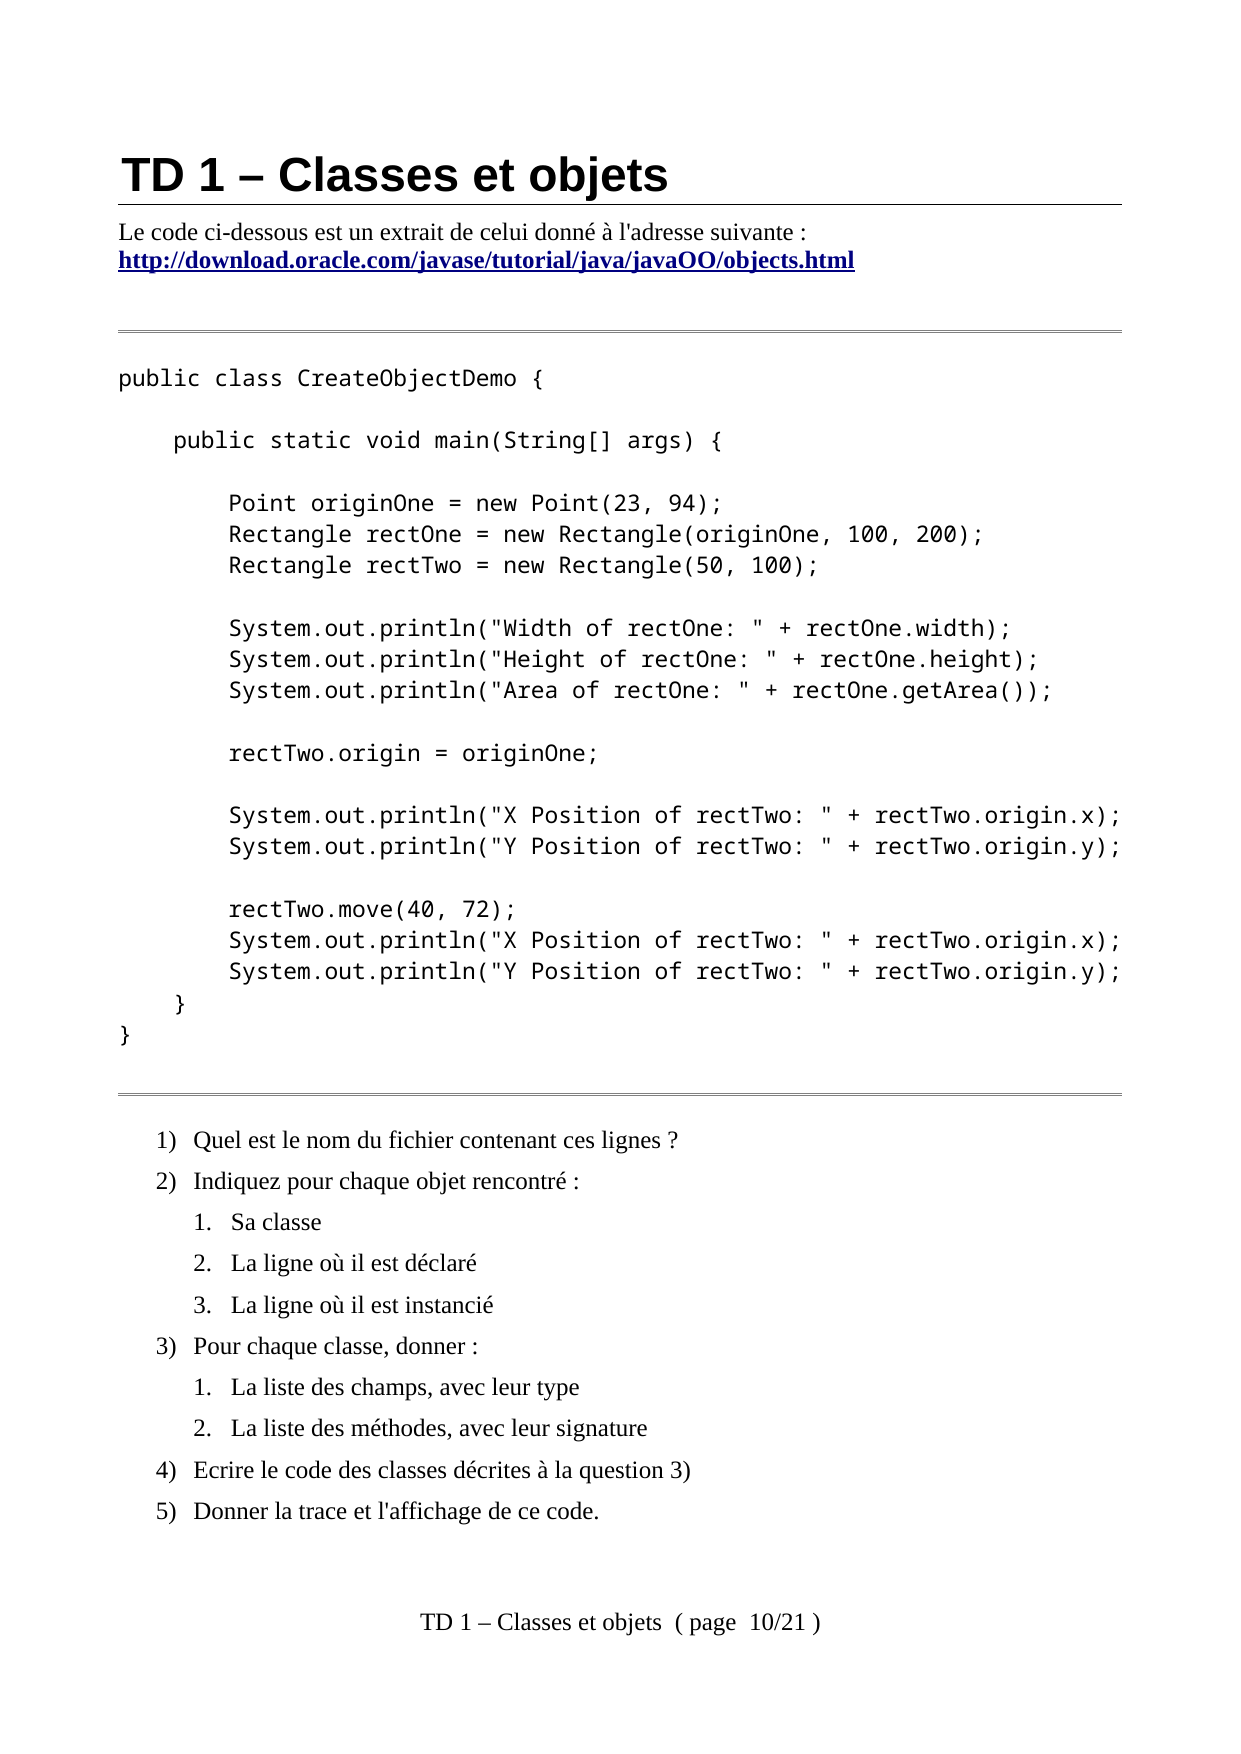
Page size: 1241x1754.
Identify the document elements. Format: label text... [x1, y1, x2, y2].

list Quel est le nom du fichier contenant ces lignes ? [156, 1125, 1122, 1153]
list Sa classe [193, 1207, 1122, 1236]
text System.out.println("Area of rectOne: " + rectOne.getArea()); [118, 674, 1122, 705]
text Rectangle rectTwo = new Rectangle(50, 100); [118, 549, 1122, 580]
list La liste des champs, avec leur type [193, 1372, 1122, 1401]
text Le code ci-dessous est un extrait de celui donné à l'adresse suivante : http://download.oracle.com/javase/tutorial/java/javaOO/objects.html [118, 217, 1122, 274]
text System.out.println("Y Position of rectTwo: " + rectTwo.origin.y); [118, 830, 1122, 862]
list Indiquez pour chaque objet rencontré : [156, 1166, 1122, 1195]
list Donner la trace et l'affichage de ce code. [156, 1496, 1122, 1525]
text System.out.println("Y Position of rectTwo: " + rectTwo.origin.y); [118, 955, 1122, 987]
list La ligne où il est instancié [193, 1290, 1122, 1318]
list La ligne où il est déclaré [193, 1248, 1122, 1277]
text System.out.println("X Position of rectTwo: " + rectTwo.origin.x); [118, 924, 1122, 955]
text System.out.println("X Position of rectTwo: " + rectTwo.origin.x); [118, 799, 1122, 830]
list Ecrire le code des classes décrites à la question 3) [156, 1455, 1122, 1483]
text public class CreateObjectDemo { [118, 362, 1122, 393]
text System.out.println("Height of rectOne: " + rectOne.height); [118, 643, 1122, 674]
list La liste des méthodes, avec leur signature [193, 1413, 1122, 1442]
text System.out.println("Width of rectOne: " + rectOne.width); [118, 612, 1122, 643]
text Rectangle rectOne = new Rectangle(originOne, 100, 200); [118, 518, 1122, 549]
text } [118, 987, 1122, 1018]
text rectTwo.origin = originOne; [118, 737, 1122, 768]
subtitle TD 1 – Classes et objets [118, 143, 1122, 204]
text } [118, 1018, 1122, 1049]
list Pour chaque classe, donner : [156, 1331, 1122, 1360]
text public static void main(String[] args) { [118, 424, 1122, 455]
text rectTwo.move(40, 72); [118, 893, 1122, 924]
text Point originOne = new Point(23, 94); [118, 487, 1122, 518]
